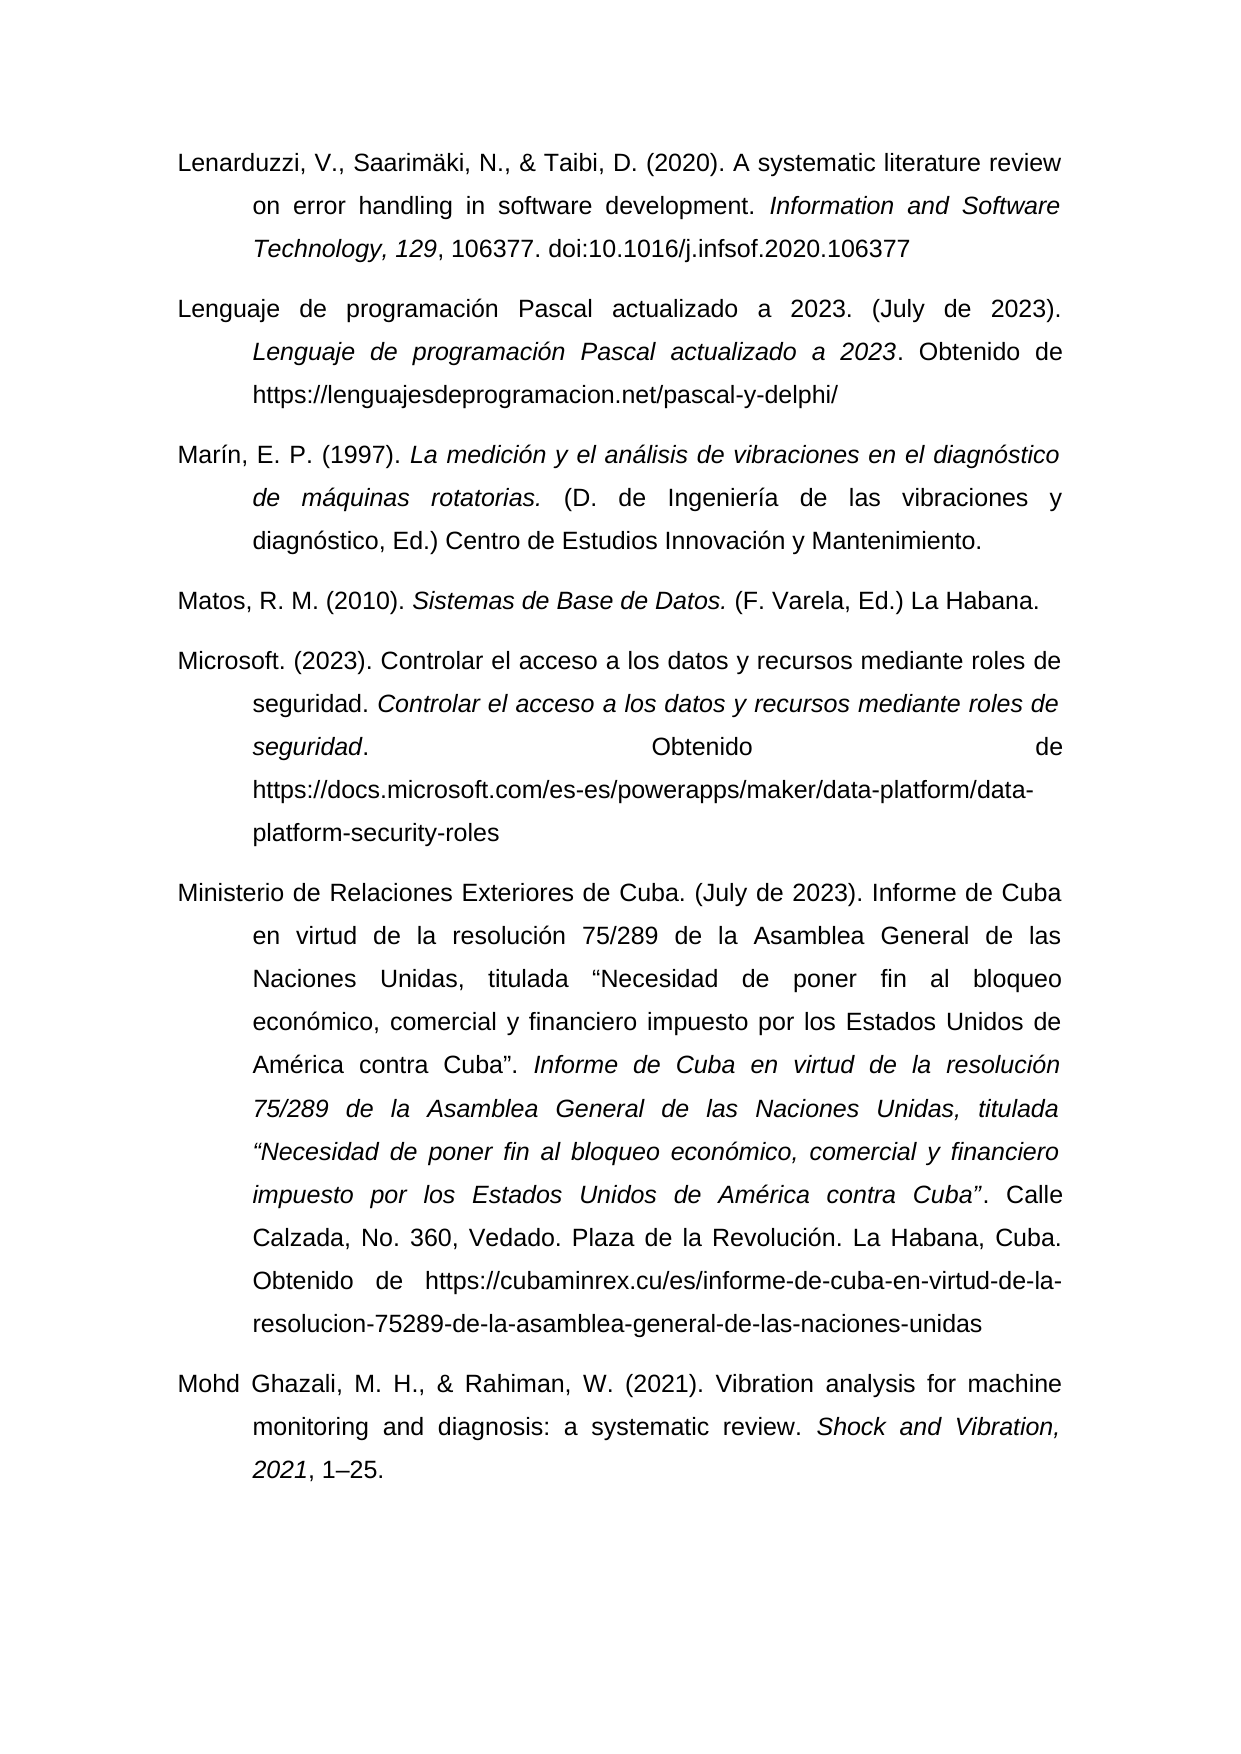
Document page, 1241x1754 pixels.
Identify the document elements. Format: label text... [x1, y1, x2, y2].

text Matos, R. M. (2010). Sistemas de Base de Datos. (F. Varela, Ed.) La Habana. [177, 586, 1063, 614]
text Lenguaje de programación Pascal actualizado a 2023. (July de 2023). Lenguaje de programación Pascal actualizado a 2023. Obtenido de https://lenguajesdeprogramacion.net/pascal-y-delphi/ [177, 294, 1063, 409]
text Ministerio de Relaciones Exteriores de Cuba. (July de 2023). Informe de Cuba en virtud de la resolución 75/289 de la Asamblea General de las Naciones Unidas, titulada “Necesidad de poner fin al bloqueo económico, comercial y financiero impuesto por los Estados Unidos de América contra Cuba”. Informe de Cuba en virtud de la resolución 75/289 de la Asamblea General de las Naciones Unidas, titulada “Necesidad de poner fin al bloqueo económico, comercial y financiero impuesto por los Estados Unidos de América contra Cuba”. Calle Calzada, No. 360, Vedado. Plaza de la Revolución. La Habana, Cuba. Obtenido de https://cubaminrex.cu/es/informe-de-cuba-en-virtud-de-la-resolucion-75289-de-la-asamblea-general-de-las-naciones-unidas [177, 878, 1063, 1338]
text Mohd Ghazali, M. H., & Rahiman, W. (2021). Vibration analysis for machine monitoring and diagnosis: a systematic review. Shock and Vibration, 2021, 1–25. [177, 1369, 1063, 1484]
text Lenarduzzi, V., Saarimäki, N., & Taibi, D. (2020). A systematic literature review on error handling in software development. Information and Software Technology, 129, 106377. doi:10.1016/j.infsof.2020.106377 [177, 148, 1063, 263]
text Marín, E. P. (1997). La medición y el análisis de vibraciones en el diagnóstico de máquinas rotatorias. (D. de Ingeniería de las vibraciones y diagnóstico, Ed.) Centro de Estudios Innovación y Mantenimiento. [177, 440, 1063, 555]
text Microsoft. (2023). Controlar el acceso a los datos y recursos mediante roles de seguridad. Controlar el acceso a los datos y recursos mediante roles de seguridad. Obtenido de https://docs.microsoft.com/es-es/powerapps/maker/data-platform/data-platform-security-roles [177, 646, 1063, 847]
